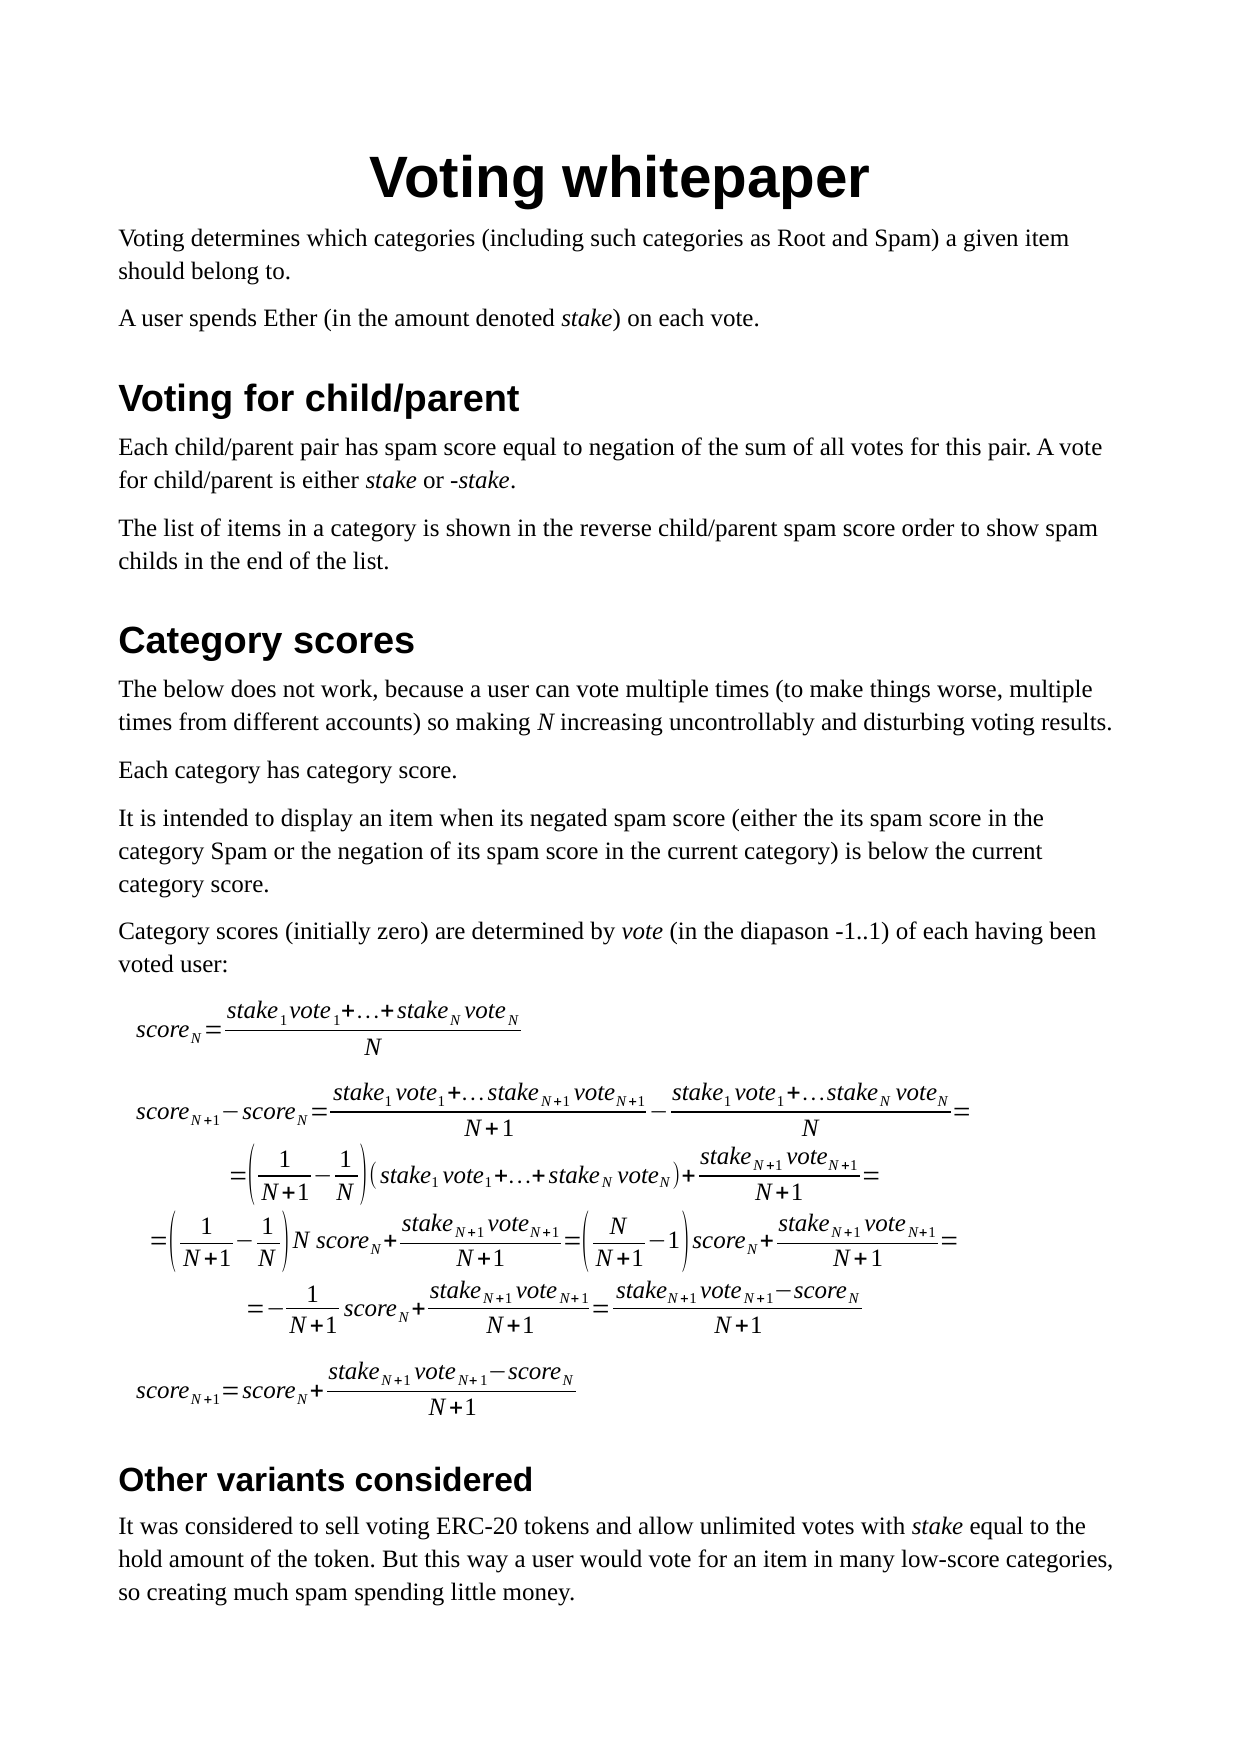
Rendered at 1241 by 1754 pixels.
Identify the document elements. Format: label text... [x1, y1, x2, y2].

text It is intended to display an item when its negated spam score (either the its spam score in the category Spam or the negation of its spam score in the current category) is below the current category score. [118, 803, 1122, 897]
text Voting determines which categories (including such categories as Root and Spam) a given item should belong to. [118, 223, 1122, 284]
text Each child/parent pair has spam score equal to negation of the sum of all votes for this pair. A vote for child/parent is either stake or -stake. [118, 432, 1122, 494]
text Each category has category score. [118, 755, 1122, 784]
text A user spends Ether (in the amount denoted stake) on each vote. [118, 303, 1122, 332]
subtitle Voting for child/parent [118, 376, 1122, 419]
text The list of items in a category is shown in the reverse child/parent spam score order to show spam childs in the end of the list. [118, 513, 1122, 574]
subtitle Category scores [118, 618, 1122, 662]
text The below does not work, because a user can vote multiple times (to make things worse, multiple times from different accounts) so making N increasing uncontrollably and disturbing voting results. [118, 674, 1122, 736]
text It was considered to sell voting ERC-20 tokens and allow unlimited votes with stake equal to the hold amount of the token. But this way a user would vote for an item in many low-score categories, so creating much spam spending little money. [118, 1511, 1122, 1606]
title Voting whitepaper [118, 143, 1122, 210]
subtitle Other variants considered [118, 1460, 1122, 1499]
text Category scores (initially zero) are determined by vote (in the diapason -1..1) of each having been voted user: [118, 916, 1122, 978]
